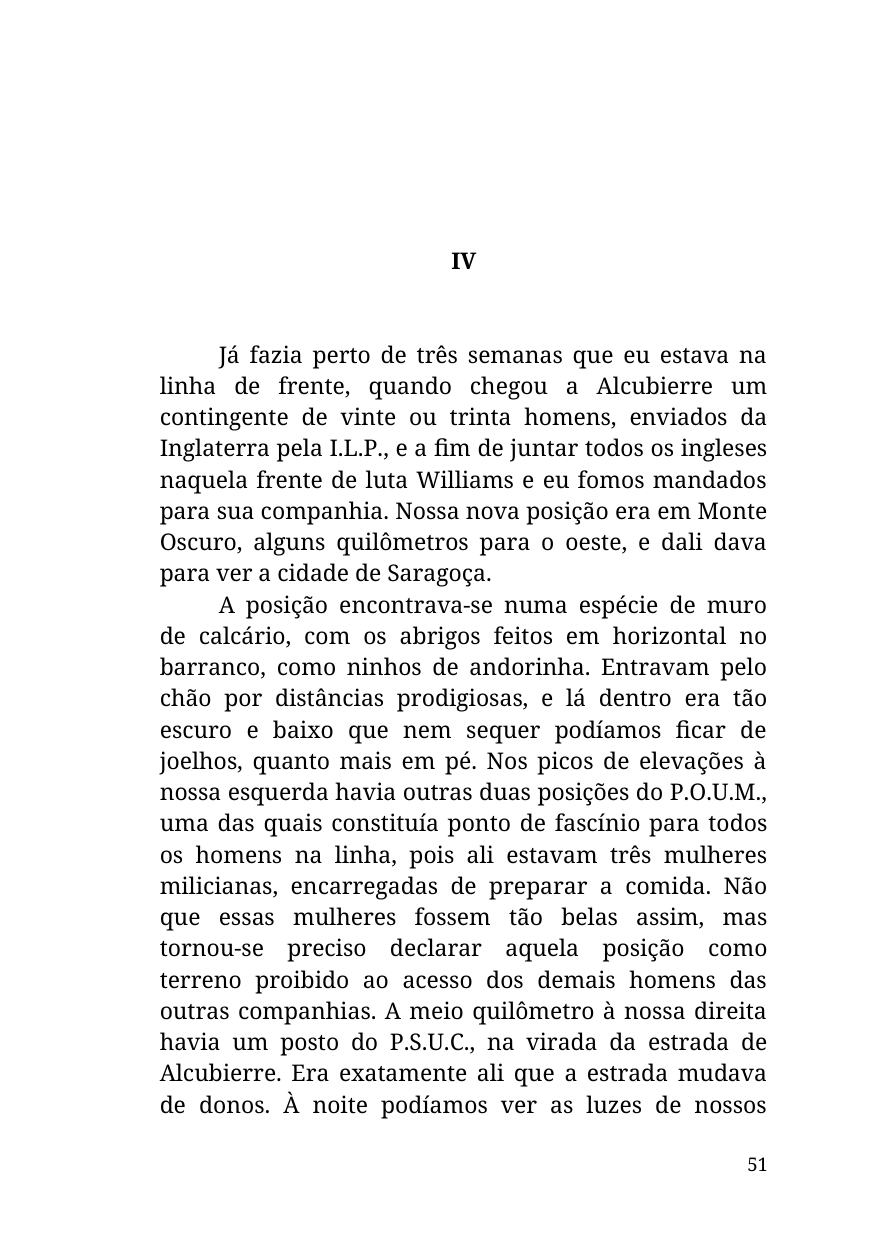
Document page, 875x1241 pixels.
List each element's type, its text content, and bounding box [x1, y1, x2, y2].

text A posição encontrava-se numa espécie de muro de calcário, com os abrigos feitos em horizontal no barranco, como ninhos de andorinha. Entravam pelo chão por distâncias prodigiosas, e lá dentro era tão escuro e baixo que nem sequer podíamos ficar de joelhos, quanto mais em pé. Nos picos de elevações à nossa esquerda havia outras duas posições do P.O.U.M., uma das quais constituía ponto de fascínio para todos os homens na linha, pois ali estavam três mulheres milicianas, encarregadas de preparar a comida. Não que essas mulheres fossem tão belas assim, mas tornou-se preciso declarar aquela posição como terreno proibido ao acesso dos demais homens das outras companhias. A meio quilômetro à nossa direita havia um posto do P.S.U.C., na virada da estrada de Alcubierre. Era exatamente ali que a estrada mudava de donos. À noite podíamos ver as luzes de nossos [159, 588, 768, 1120]
text IV [159, 245, 768, 276]
text Já fazia perto de três semanas que eu estava na linha de frente, quando chegou a Alcubierre um contingente de vinte ou trinta homens, enviados da Inglaterra pela I.L.P., e a fim de juntar todos os ingleses naquela frente de luta Williams e eu fomos mandados para sua companhia. Nossa nova posição era em Monte Oscuro, alguns quilômetros para o oeste, e dali dava para ver a cidade de Saragoça. [159, 338, 768, 588]
